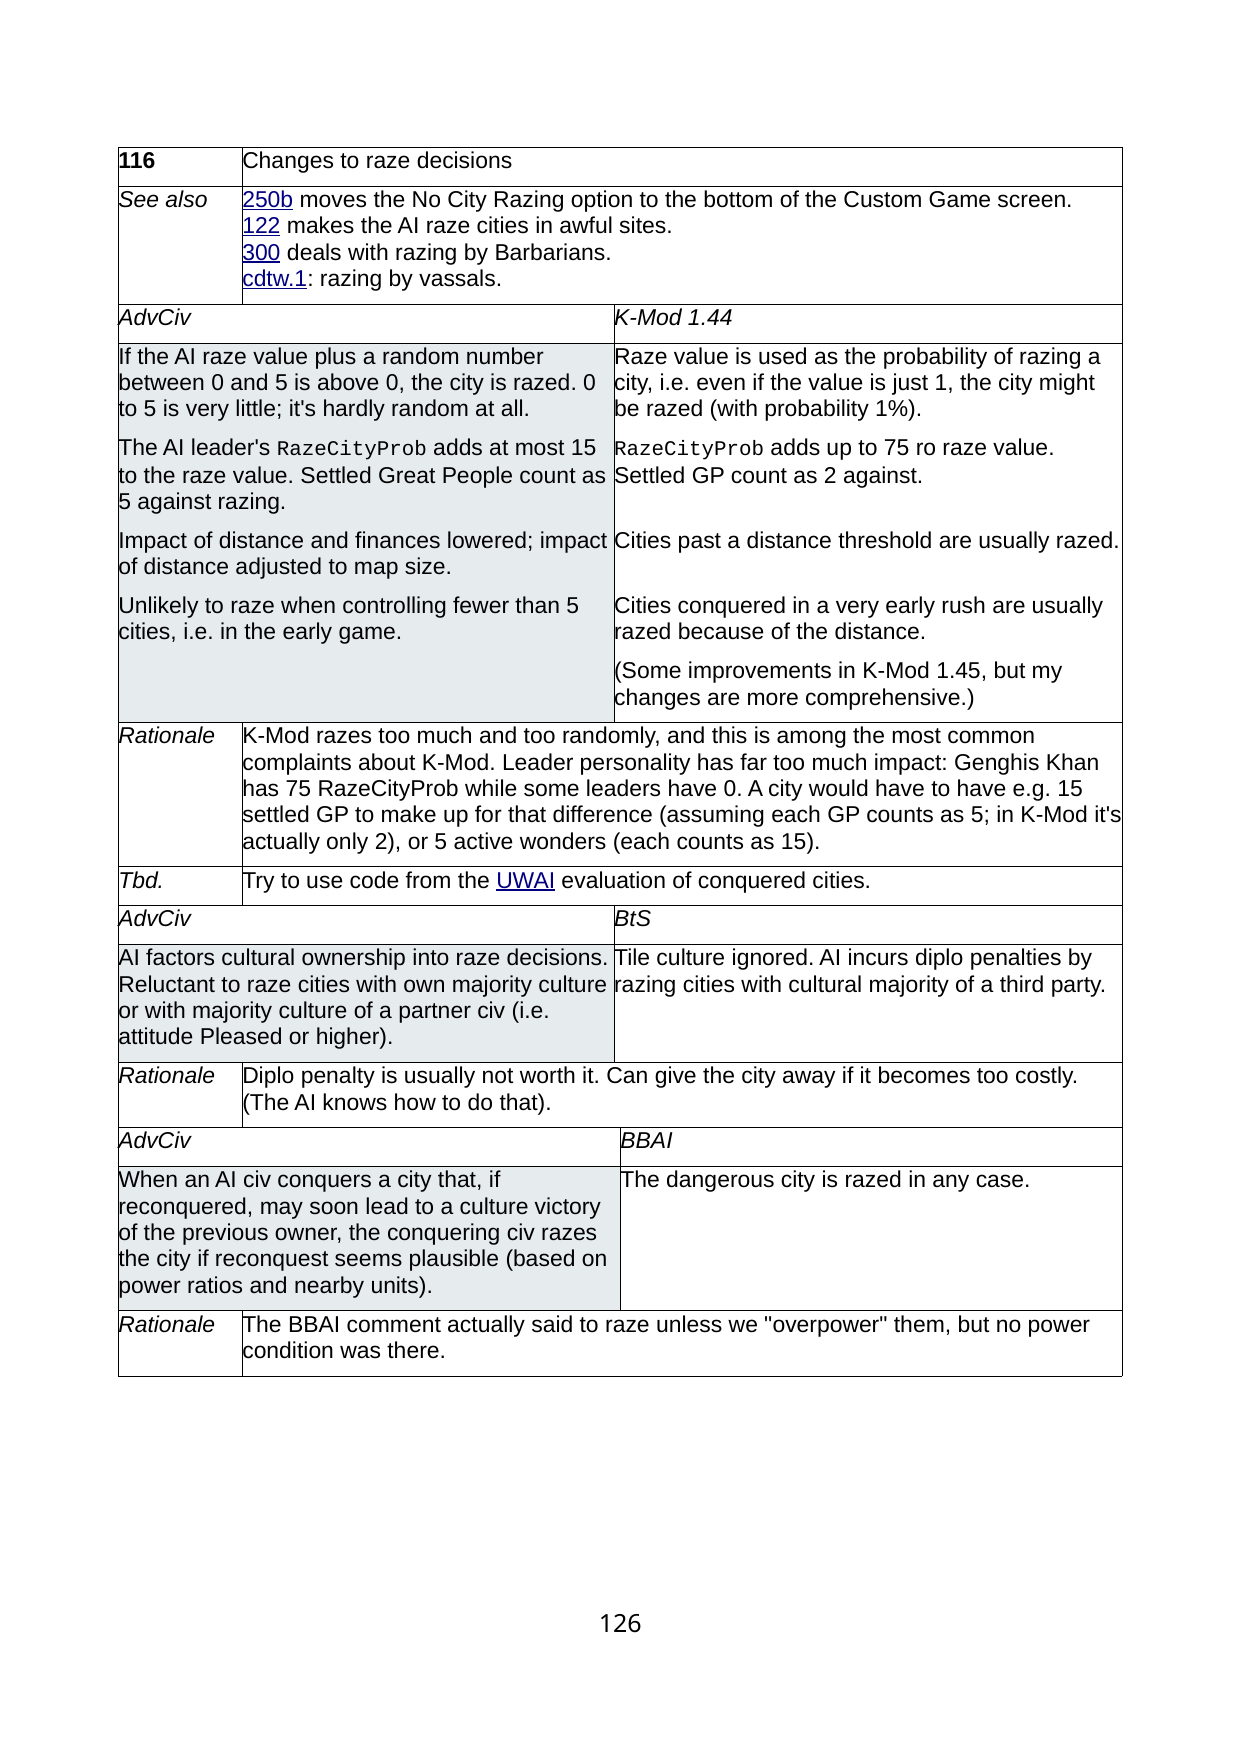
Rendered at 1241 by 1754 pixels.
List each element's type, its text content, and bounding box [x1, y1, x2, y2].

table_cell Rationale [119, 1311, 242, 1376]
table_cell K-Mod razes too much and too randomly, and this is among the most common complaints about K-Mod. Leader personality has far too much impact: Genghis Khan has 75 RazeCityProb while some leaders have 0. A city would have to have e.g. 15 settled GP to make up for that difference (assuming each GP counts as 5; in K-Mod it's actually only 2), or 5 active wonders (each counts as 15). [243, 723, 1122, 866]
table_header Changes to raze decisions [243, 148, 1122, 186]
table_cell When an AI civ conquers a city that, if reconquered, may soon lead to a culture victory of the previous owner, the conquering civ razes the city if reconquest seems plausible (based on power ratios and nearby units). [119, 1167, 620, 1310]
table_cell Try to use code from the UWAI evaluation of conquered cities. [243, 867, 1122, 905]
table_header 116 [119, 148, 242, 186]
table_cell Tbd. [119, 867, 242, 905]
table_cell The dangerous city is razed in any case. [621, 1167, 1122, 1310]
table_cell Diplo penalty is usually not worth it. Can give the city away if it becomes too costly. (The AI knows how to do that). [243, 1063, 1122, 1127]
table_cell 250b moves the No City Razing option to the bottom of the Custom Game screen. 122 makes the AI raze cities in awful sites. 300 deals with razing by Barbarians. cdtw.1: razing by vassals. [243, 187, 1122, 304]
table_cell See also [119, 187, 242, 304]
table_cell AdvCiv [119, 906, 614, 944]
table_cell Rationale [119, 1063, 242, 1127]
table_cell AdvCiv [119, 305, 614, 342]
table_cell Raze value is used as the probability of razing a city, i.e. even if the value is just 1, the city might be razed (with probability 1%). RazeCityProb adds up to 75 ro raze value. Settled GP count as 2 against. Cities past a distance threshold are usually razed. Cities conquered in a very early rush are usually razed because of the distance. (Some improvements in K-Mod 1.45, but my changes are more comprehensive.) [615, 344, 1122, 722]
table_cell If the AI raze value plus a random number between 0 and 5 is above 0, the city is razed. 0 to 5 is very little; it's hardly random at all. The AI leader's RazeCityProb adds at most 15 to the raze value. Settled Great People count as 5 against razing. Impact of distance and finances lowered; impact of distance adjusted to map size. Unlikely to raze when controlling fewer than 5 cities, i.e. in the early game. [119, 344, 614, 722]
table_cell AdvCiv [119, 1128, 620, 1166]
table_cell Tile culture ignored. AI incurs diplo penalties by razing cities with cultural majority of a third party. [615, 945, 1122, 1062]
table_cell AI factors cultural ownership into raze decisions. Reluctant to raze cities with own majority culture or with majority culture of a partner civ (i.e. attitude Pleased or higher). [119, 945, 614, 1062]
table_cell The BBAI comment actually said to raze unless we "overpower" them, but no power condition was there. [243, 1311, 1122, 1376]
table_cell BtS [615, 906, 1122, 944]
table_cell BBAI [621, 1128, 1122, 1166]
table_cell K-Mod 1.44 [615, 305, 1122, 342]
table_cell Rationale [119, 723, 242, 866]
